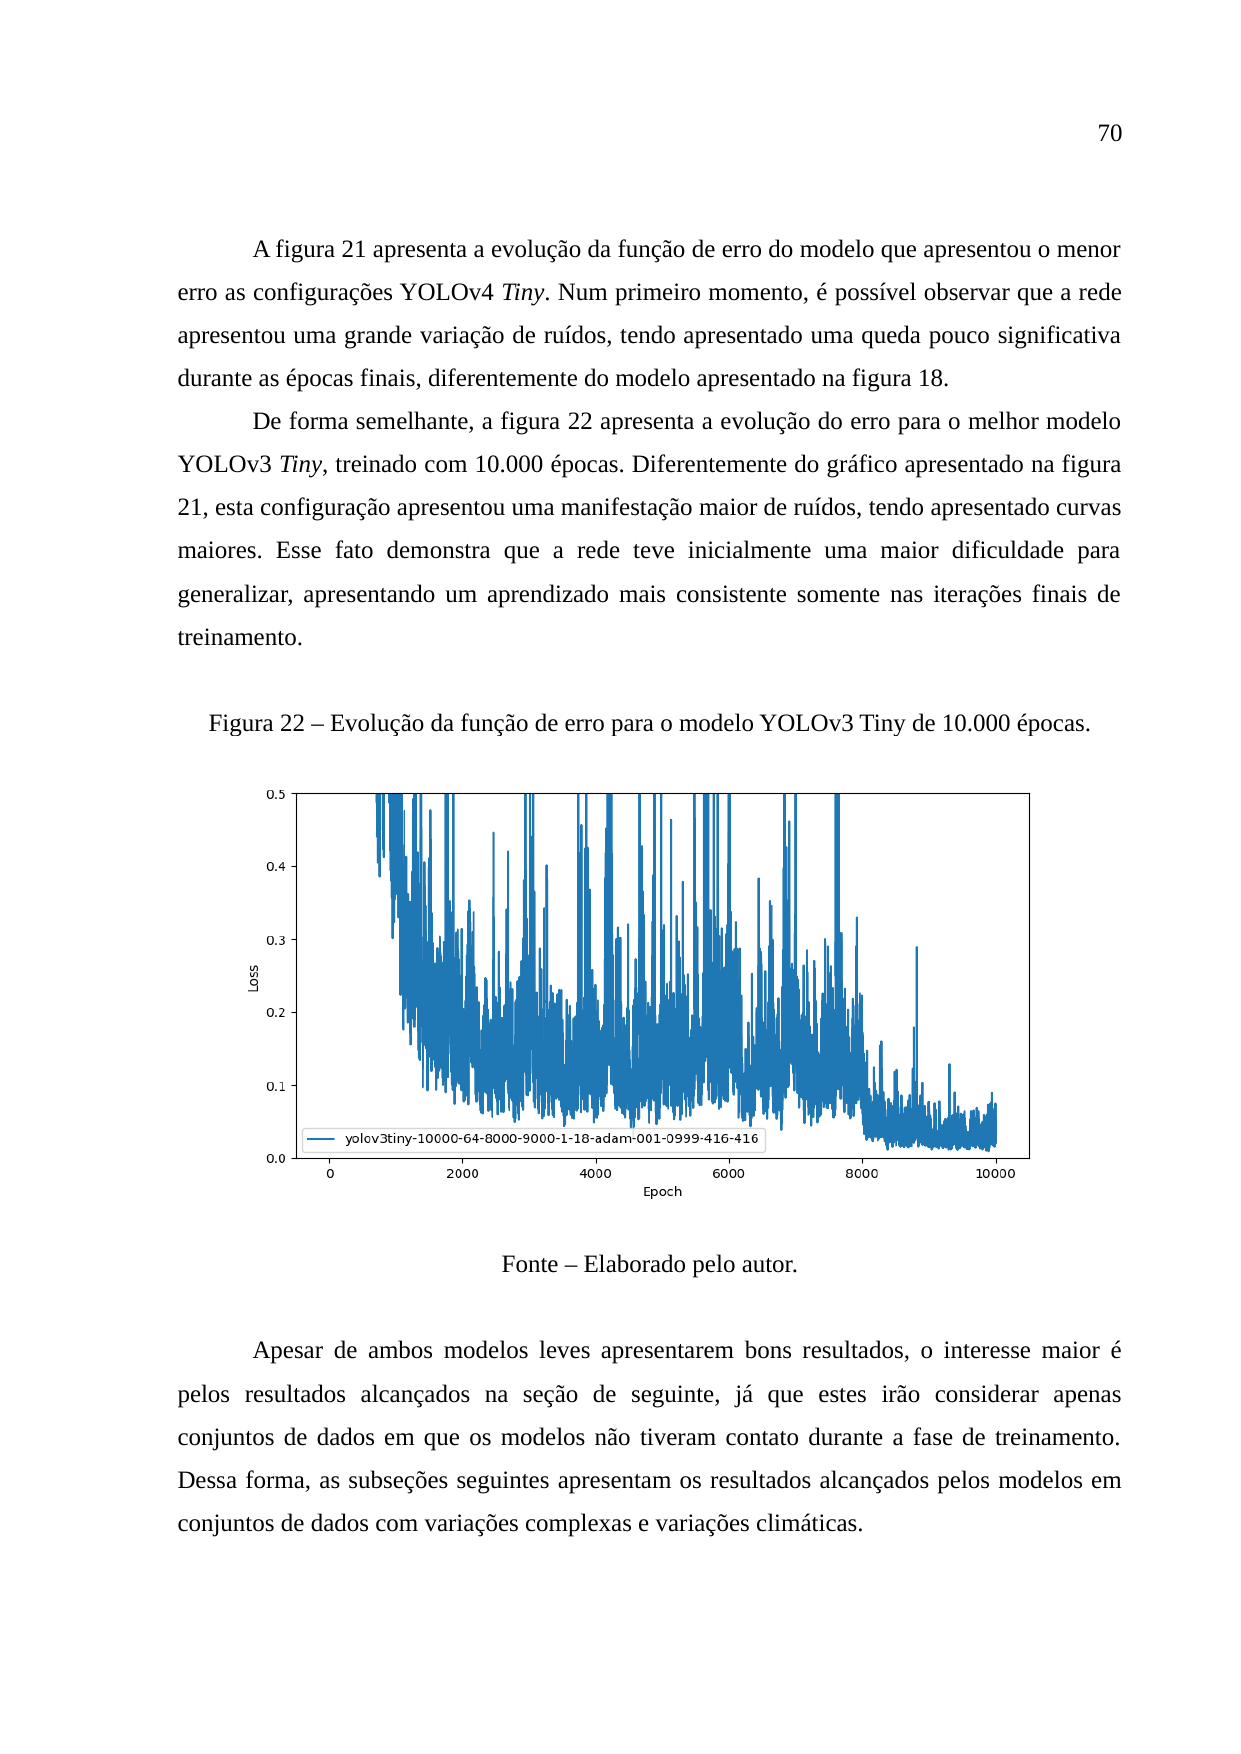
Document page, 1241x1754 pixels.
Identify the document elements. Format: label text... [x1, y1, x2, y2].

text Apesar de ambos modelos leves apresentarem bons resultados, o interesse maior é pelos resultados alcançados na seção de seguinte, já que estes irão considerar apenas conjuntos de dados em que os modelos não tiveram contato durante a fase de treinamento. Dessa forma, as subseções seguintes apresentam os resultados alcançados pelos modelos em conjuntos de dados com variações complexas e variações climáticas. [177, 1336, 1122, 1537]
text Figura 22 – Evolução da função de erro para o modelo YOLOv3 Tiny de 10.000 épocas. [177, 708, 1122, 736]
picture [177, 736, 1123, 1210]
text De forma semelhante, a figura 22 apresenta a evolução do erro para o melhor modelo YOLOv3 Tiny, treinado com 10.000 épocas. Diferentemente do gráfico apresentado na figura 21, esta configuração apresentou uma manifestação maior de ruídos, tendo apresentado curvas maiores. Esse fato demonstra que a rede teve inicialmente uma maior dificuldade para generalizar, apresentando um aprendizado mais consistente somente nas iterações finais de treinamento. [177, 406, 1122, 651]
text Fonte – Elaborado pelo autor. [177, 1210, 1122, 1278]
text A figura 21 apresenta a evolução da função de erro do modelo que apresentou o menor erro as configurações YOLOv4 Tiny. Num primeiro momento, é possível observar que a rede apresentou uma grande variação de ruídos, tendo apresentado uma queda pouco significativa durante as épocas finais, diferentemente do modelo apresentado na figura 18. [177, 234, 1122, 392]
